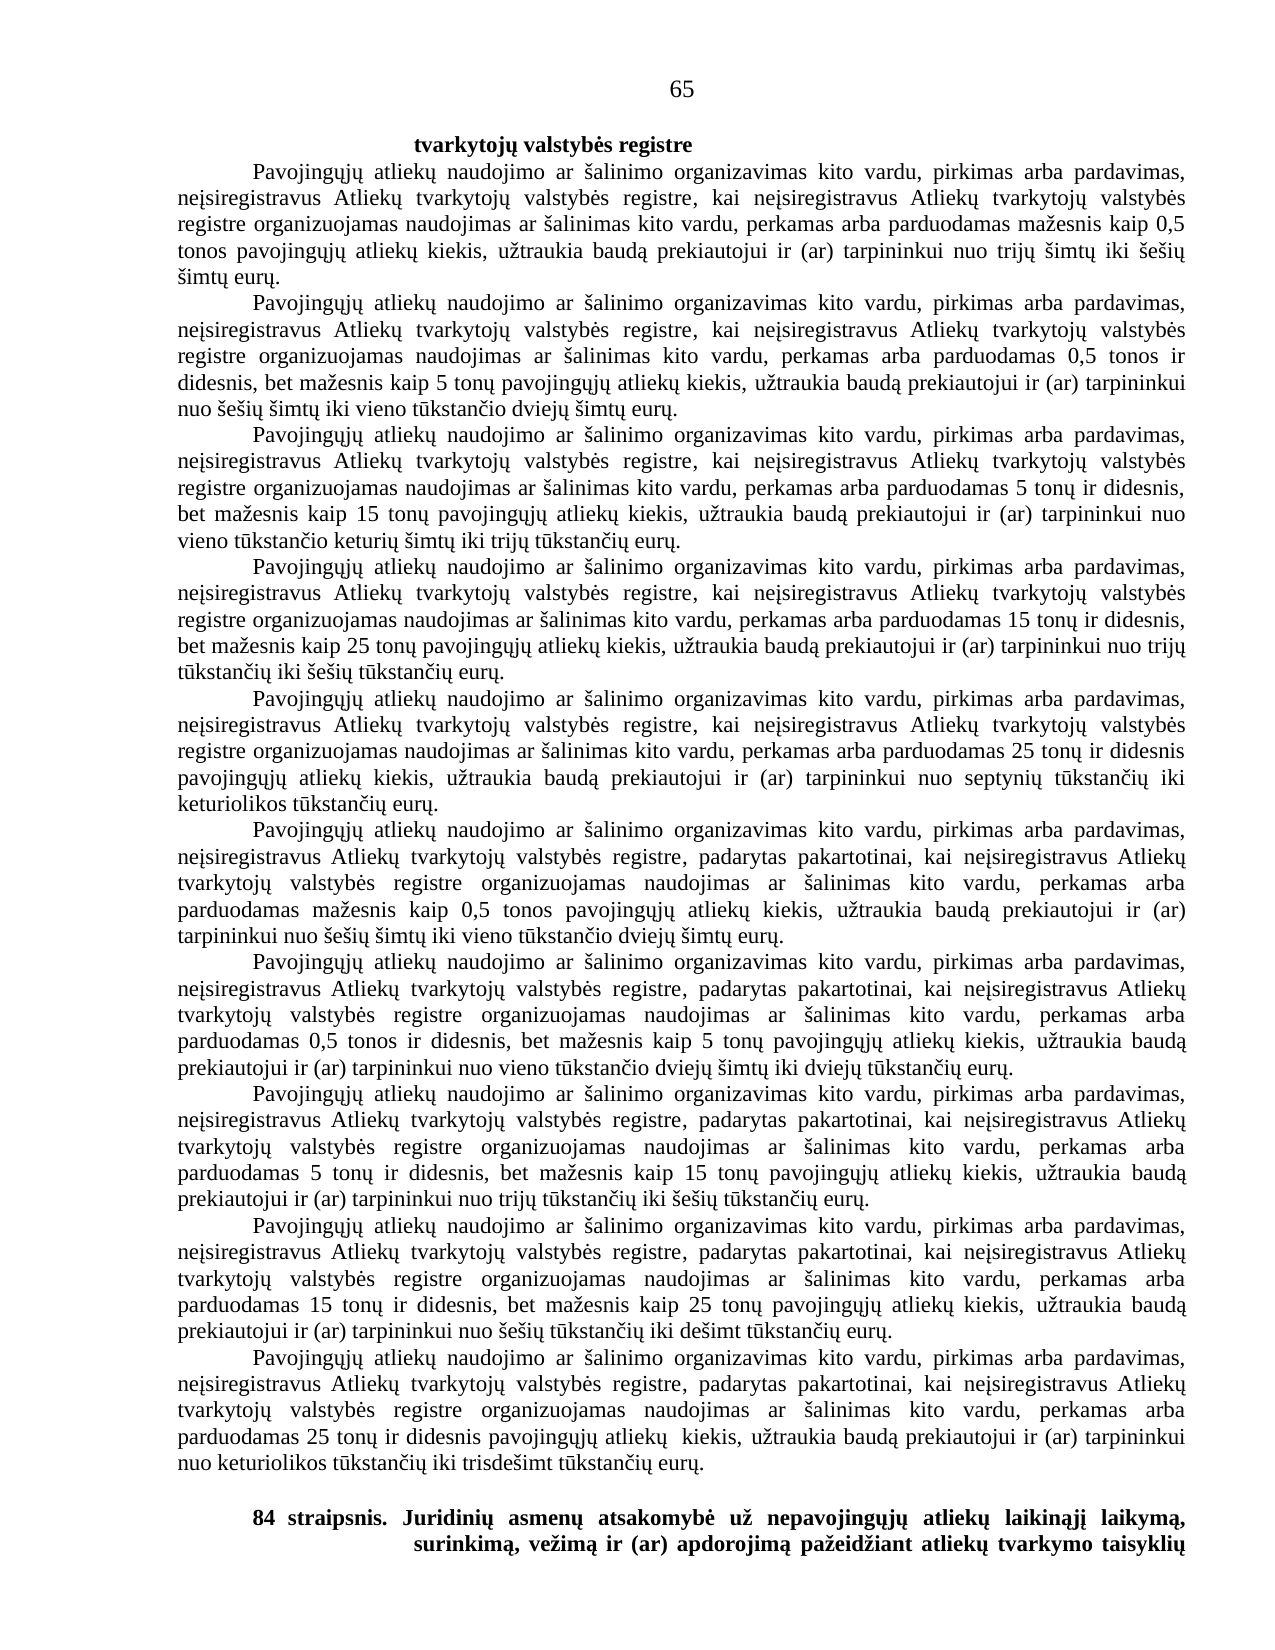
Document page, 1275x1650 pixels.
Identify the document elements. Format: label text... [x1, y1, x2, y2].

text 84 straipsnis. Juridinių asmenų atsakomybė už nepavojingųjų atliekų laikinąjį laikymą, surinkimą, vežimą ir (ar) apdorojimą pažeidžiant atliekų tvarkymo taisyklių [252, 1504, 1186, 1557]
text Pavojingųjų atliekų naudojimo ar šalinimo organizavimas kito vardu, pirkimas arba pardavimas, neįsiregistravus Atliekų tvarkytojų valstybės registre, padarytas pakartotinai, kai neįsiregistravus Atliekų tvarkytojų valstybės registre organizuojamas naudojimas ar šalinimas kito vardu, perkamas arba parduodamas 25 tonų ir didesnis pavojingųjų atliekų kiekis, užtraukia baudą prekiautojui ir (ar) tarpininkui nuo keturiolikos tūkstančių iki trisdešimt tūkstančių eurų. [177, 1344, 1186, 1475]
text Pavojingųjų atliekų naudojimo ar šalinimo organizavimas kito vardu, pirkimas arba pardavimas, neįsiregistravus Atliekų tvarkytojų valstybės registre, kai neįsiregistravus Atliekų tvarkytojų valstybės registre organizuojamas naudojimas ar šalinimas kito vardu, perkamas arba parduodamas 15 tonų ir didesnis, bet mažesnis kaip 25 tonų pavojingųjų atliekų kiekis, užtraukia baudą prekiautojui ir (ar) tarpininkui nuo trijų tūkstančių iki šešių tūkstančių eurų. [177, 553, 1186, 685]
text Pavojingųjų atliekų naudojimo ar šalinimo organizavimas kito vardu, pirkimas arba pardavimas, neįsiregistravus Atliekų tvarkytojų valstybės registre, kai neįsiregistravus Atliekų tvarkytojų valstybės registre organizuojamas naudojimas ar šalinimas kito vardu, perkamas arba parduodamas mažesnis kaip 0,5 tonos pavojingųjų atliekų kiekis, užtraukia baudą prekiautojui ir (ar) tarpininkui nuo trijų šimtų iki šešių šimtų eurų. [177, 158, 1186, 289]
text Pavojingųjų atliekų naudojimo ar šalinimo organizavimas kito vardu, pirkimas arba pardavimas, neįsiregistravus Atliekų tvarkytojų valstybės registre, kai neįsiregistravus Atliekų tvarkytojų valstybės registre organizuojamas naudojimas ar šalinimas kito vardu, perkamas arba parduodamas 0,5 tonos ir didesnis, bet mažesnis kaip 5 tonų pavojingųjų atliekų kiekis, užtraukia baudą prekiautojui ir (ar) tarpininkui nuo šešių šimtų iki vieno tūkstančio dviejų šimtų eurų. [177, 289, 1186, 421]
text tvarkytojų valstybės registre [252, 131, 1186, 158]
text Pavojingųjų atliekų naudojimo ar šalinimo organizavimas kito vardu, pirkimas arba pardavimas, neįsiregistravus Atliekų tvarkytojų valstybės registre, kai neįsiregistravus Atliekų tvarkytojų valstybės registre organizuojamas naudojimas ar šalinimas kito vardu, perkamas arba parduodamas 25 tonų ir didesnis pavojingųjų atliekų kiekis, užtraukia baudą prekiautojui ir (ar) tarpininkui nuo septynių tūkstančių iki keturiolikos tūkstančių eurų. [177, 685, 1186, 817]
text Pavojingųjų atliekų naudojimo ar šalinimo organizavimas kito vardu, pirkimas arba pardavimas, neįsiregistravus Atliekų tvarkytojų valstybės registre, padarytas pakartotinai, kai neįsiregistravus Atliekų tvarkytojų valstybės registre organizuojamas naudojimas ar šalinimas kito vardu, perkamas arba parduodamas 15 tonų ir didesnis, bet mažesnis kaip 25 tonų pavojingųjų atliekų kiekis, užtraukia baudą prekiautojui ir (ar) tarpininkui nuo šešių tūkstančių iki dešimt tūkstančių eurų. [177, 1212, 1186, 1344]
text Pavojingųjų atliekų naudojimo ar šalinimo organizavimas kito vardu, pirkimas arba pardavimas, neįsiregistravus Atliekų tvarkytojų valstybės registre, kai neįsiregistravus Atliekų tvarkytojų valstybės registre organizuojamas naudojimas ar šalinimas kito vardu, perkamas arba parduodamas 5 tonų ir didesnis, bet mažesnis kaip 15 tonų pavojingųjų atliekų kiekis, užtraukia baudą prekiautojui ir (ar) tarpininkui nuo vieno tūkstančio keturių šimtų iki trijų tūkstančių eurų. [177, 421, 1186, 553]
text Pavojingųjų atliekų naudojimo ar šalinimo organizavimas kito vardu, pirkimas arba pardavimas, neįsiregistravus Atliekų tvarkytojų valstybės registre, padarytas pakartotinai, kai neįsiregistravus Atliekų tvarkytojų valstybės registre organizuojamas naudojimas ar šalinimas kito vardu, perkamas arba parduodamas 5 tonų ir didesnis, bet mažesnis kaip 15 tonų pavojingųjų atliekų kiekis, užtraukia baudą prekiautojui ir (ar) tarpininkui nuo trijų tūkstančių iki šešių tūkstančių eurų. [177, 1080, 1186, 1212]
text Pavojingųjų atliekų naudojimo ar šalinimo organizavimas kito vardu, pirkimas arba pardavimas, neįsiregistravus Atliekų tvarkytojų valstybės registre, padarytas pakartotinai, kai neįsiregistravus Atliekų tvarkytojų valstybės registre organizuojamas naudojimas ar šalinimas kito vardu, perkamas arba parduodamas mažesnis kaip 0,5 tonos pavojingųjų atliekų kiekis, užtraukia baudą prekiautojui ir (ar) tarpininkui nuo šešių šimtų iki vieno tūkstančio dviejų šimtų eurų. [177, 817, 1186, 948]
text Pavojingųjų atliekų naudojimo ar šalinimo organizavimas kito vardu, pirkimas arba pardavimas, neįsiregistravus Atliekų tvarkytojų valstybės registre, padarytas pakartotinai, kai neįsiregistravus Atliekų tvarkytojų valstybės registre organizuojamas naudojimas ar šalinimas kito vardu, perkamas arba parduodamas 0,5 tonos ir didesnis, bet mažesnis kaip 5 tonų pavojingųjų atliekų kiekis, užtraukia baudą prekiautojui ir (ar) tarpininkui nuo vieno tūkstančio dviejų šimtų iki dviejų tūkstančių eurų. [177, 948, 1186, 1080]
